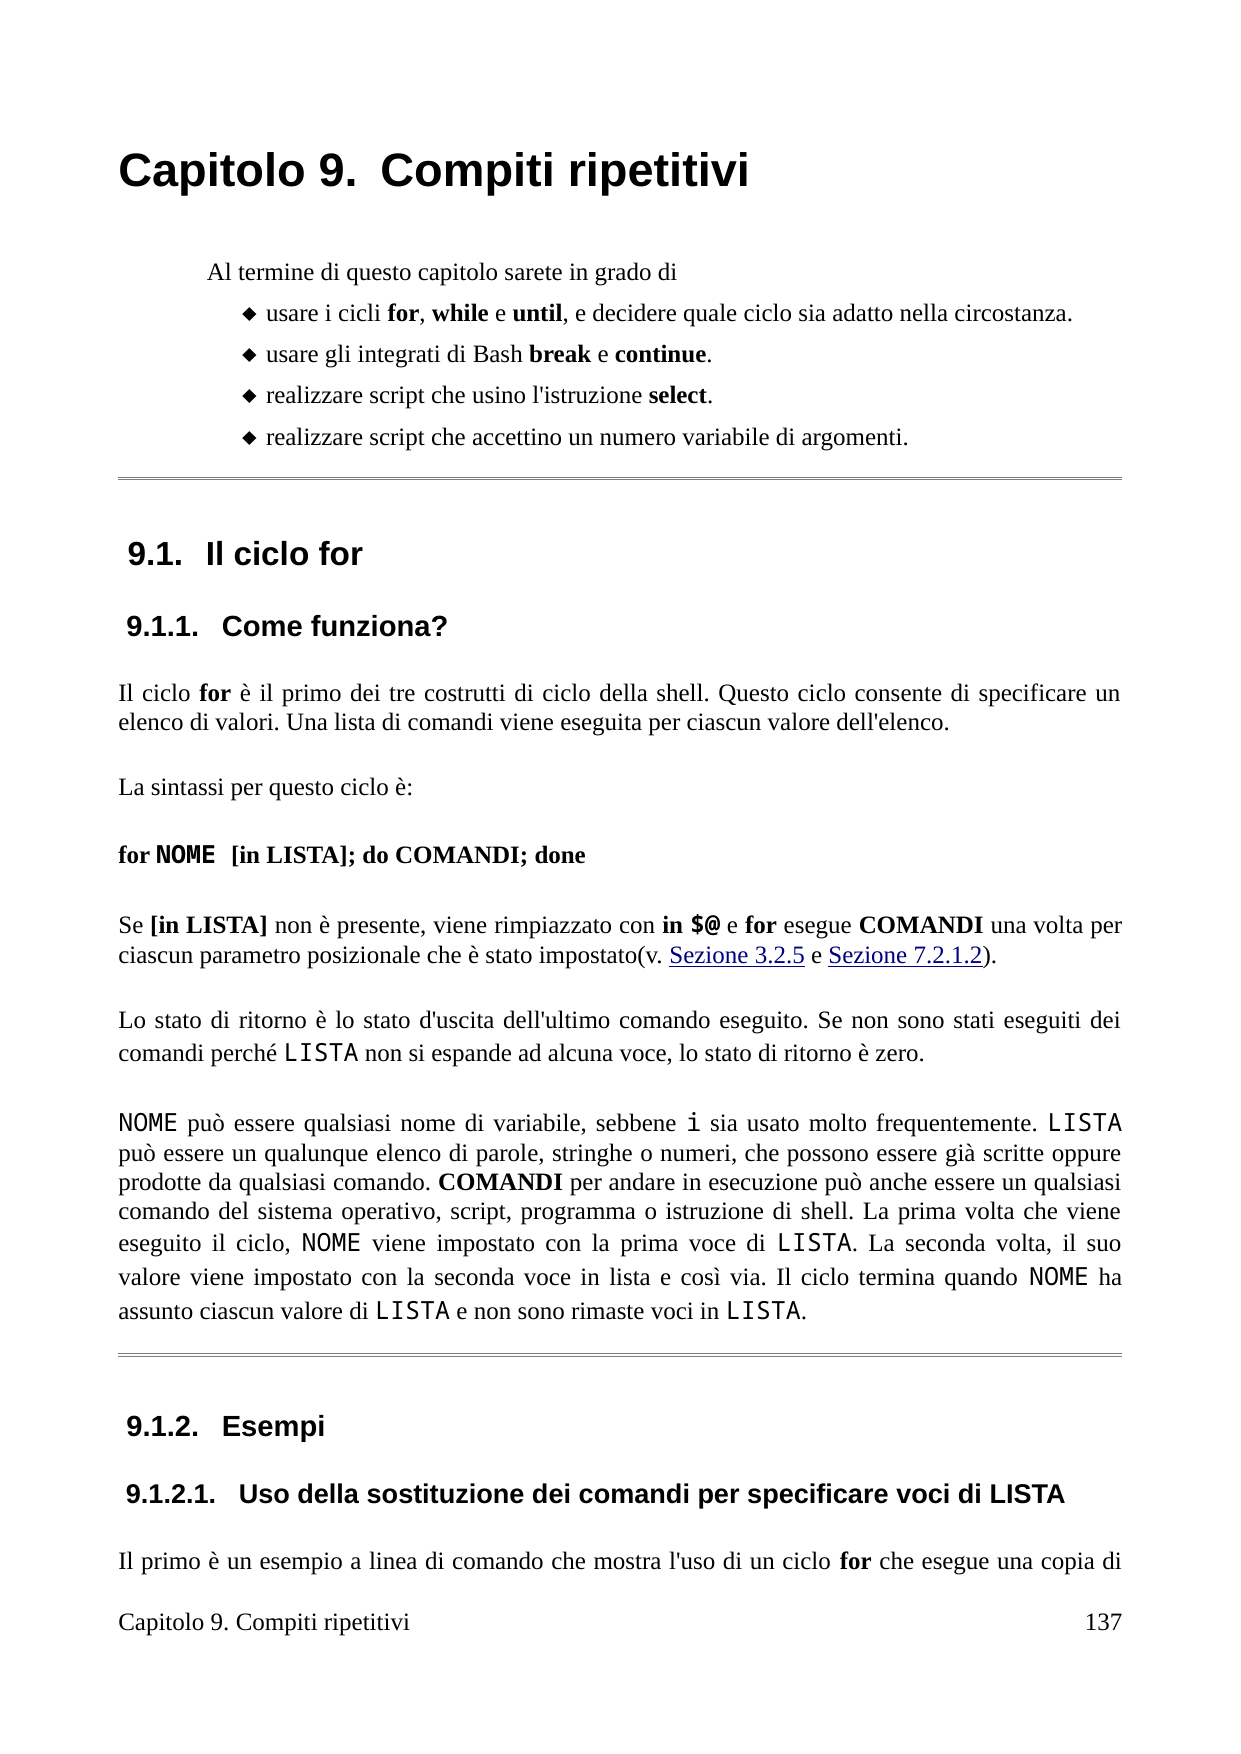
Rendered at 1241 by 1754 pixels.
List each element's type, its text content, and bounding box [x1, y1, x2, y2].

text La sintassi per questo ciclo è: [118, 772, 1122, 800]
text for NOME [in LISTA]; do COMANDI; done [118, 836, 1122, 871]
subtitle Come funziona? [118, 608, 1122, 642]
list realizzare script che accettino un numero variabile di argomenti. [242, 422, 1122, 450]
subtitle Esempi [118, 1409, 1122, 1442]
text NOME può essere qualsiasi nome di variabile, sebbene i sia usato molto frequentemente. LISTA può essere un qualunque elenco di parole, stringhe o numeri, che possono essere già scritte oppure prodotte da qualsiasi comando. COMANDI per andare in esecuzione può anche essere un qualsiasi comando del sistema operativo, script, programma o istruzione di shell. La prima volta che viene eseguito il ciclo, NOME viene impostato con la prima voce di LISTA. La seconda volta, il suo valore viene impostato con la seconda voce in lista e così via. Il ciclo termina quando NOME ha assunto ciascun valore di LISTA e non sono rimaste voci in LISTA. [118, 1104, 1122, 1327]
text Lo stato di ritorno è lo stato d'uscita dell'ultimo comando eseguito. Se non sono stati eseguiti dei comandi perché LISTA non si espande ad alcuna voce, lo stato di ritorno è zero. [118, 1005, 1122, 1068]
subtitle Compiti ripetitivi [118, 143, 1122, 197]
list usare i cicli for, while e until, e decidere quale ciclo sia adatto nella circostanza. [242, 298, 1122, 327]
text Al termine di questo capitolo sarete in grado di [207, 257, 1122, 285]
text Il ciclo for è il primo dei tre costrutti di ciclo della shell. Questo ciclo consente di specificare un elenco di valori. Una lista di comandi viene eseguita per ciascun valore dell'elenco. [118, 678, 1122, 736]
list usare gli integrati di Bash break e continue. [242, 339, 1122, 368]
text Il primo è un esempio a linea di comando che mostra l'uso di un ciclo for che esegue una copia di [118, 1546, 1122, 1574]
list realizzare script che usino l'istruzione select. [242, 380, 1122, 409]
text Se [in LISTA] non è presente, viene rimpiazzato con in $@ e for esegue COMANDI una volta per ciascun parametro posizionale che è stato impostato(v. Sezione 3.2.5 e Sezione 7.2.1.2). [118, 907, 1122, 969]
subtitle Uso della sostituzione dei comandi per specificare voci di LISTA [118, 1478, 1122, 1510]
subtitle Il ciclo for [118, 534, 1122, 572]
